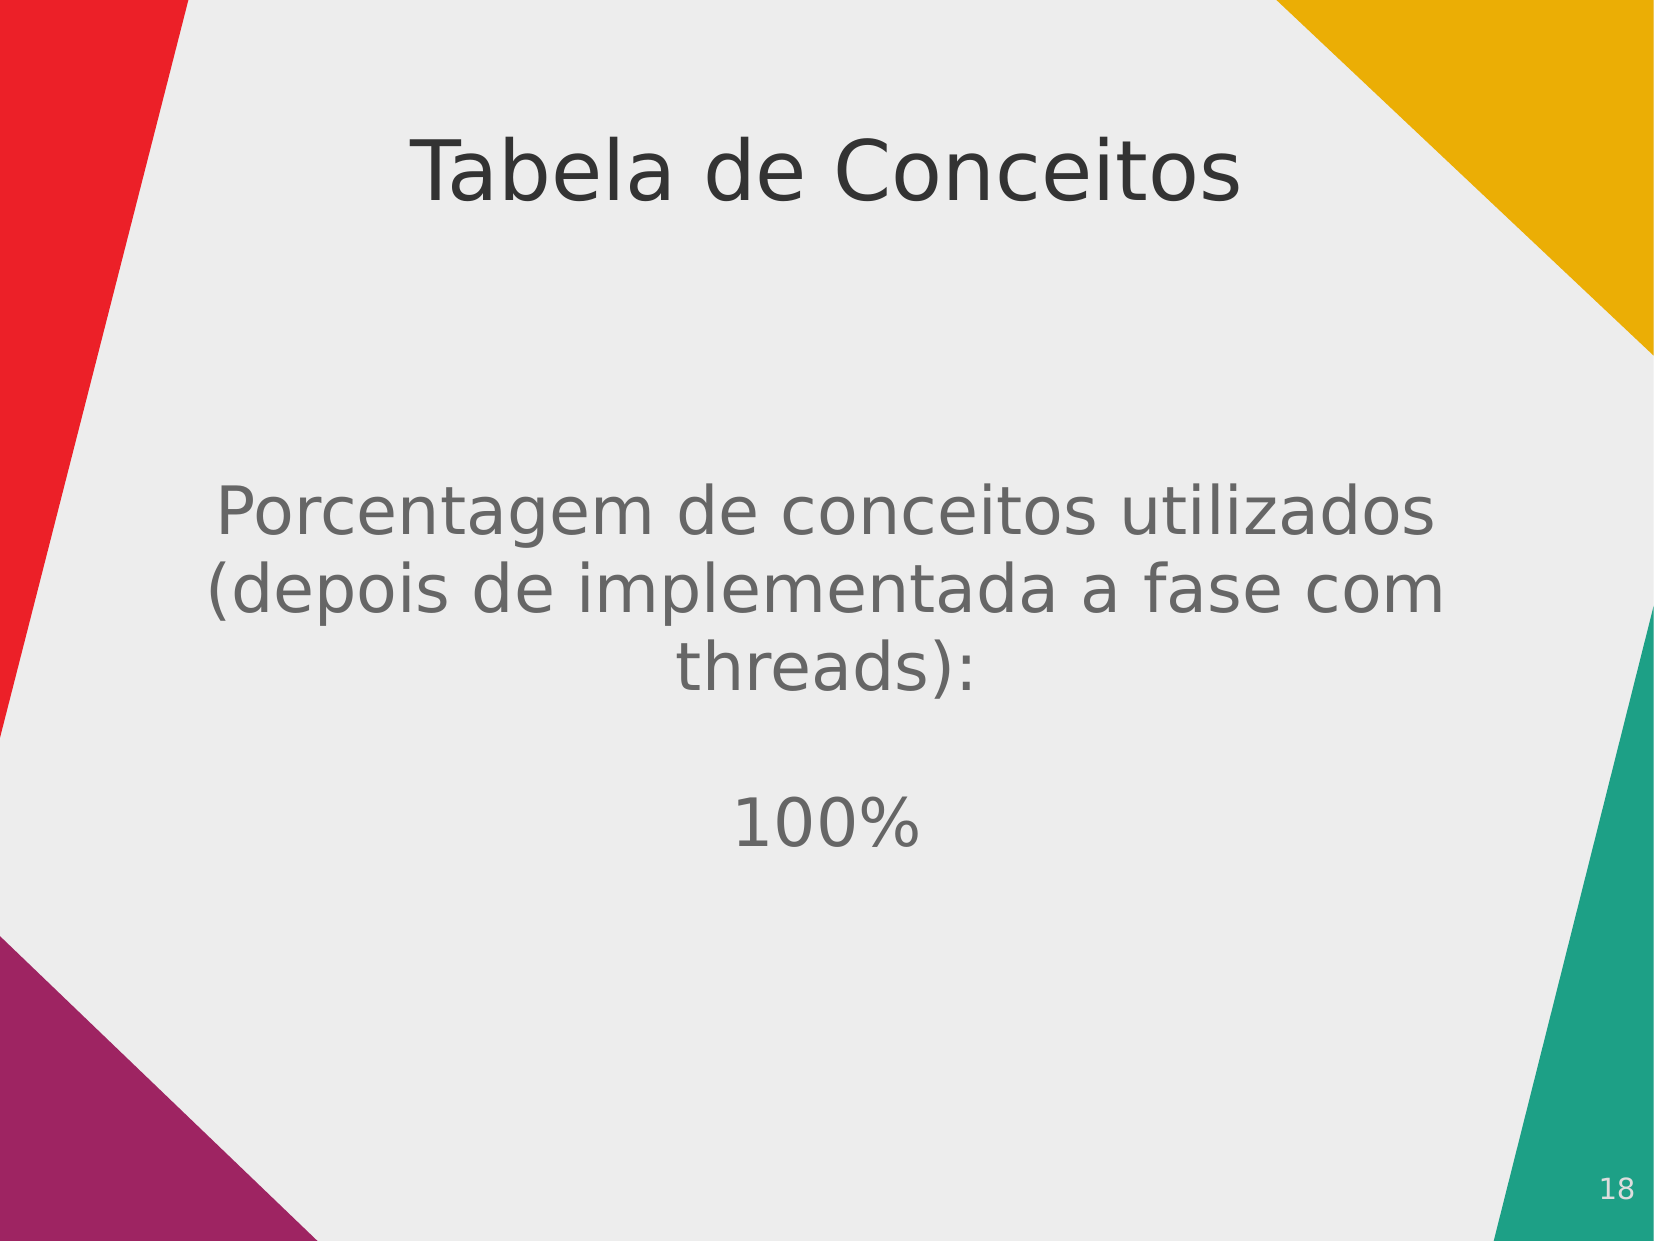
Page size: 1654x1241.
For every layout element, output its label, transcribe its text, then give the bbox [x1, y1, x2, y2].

title Tabela de Conceitos [114, 73, 1539, 271]
text_box Porcentagem de conceitos utilizados (depois de implementada a fase com threads): 100% [114, 302, 1539, 1033]
